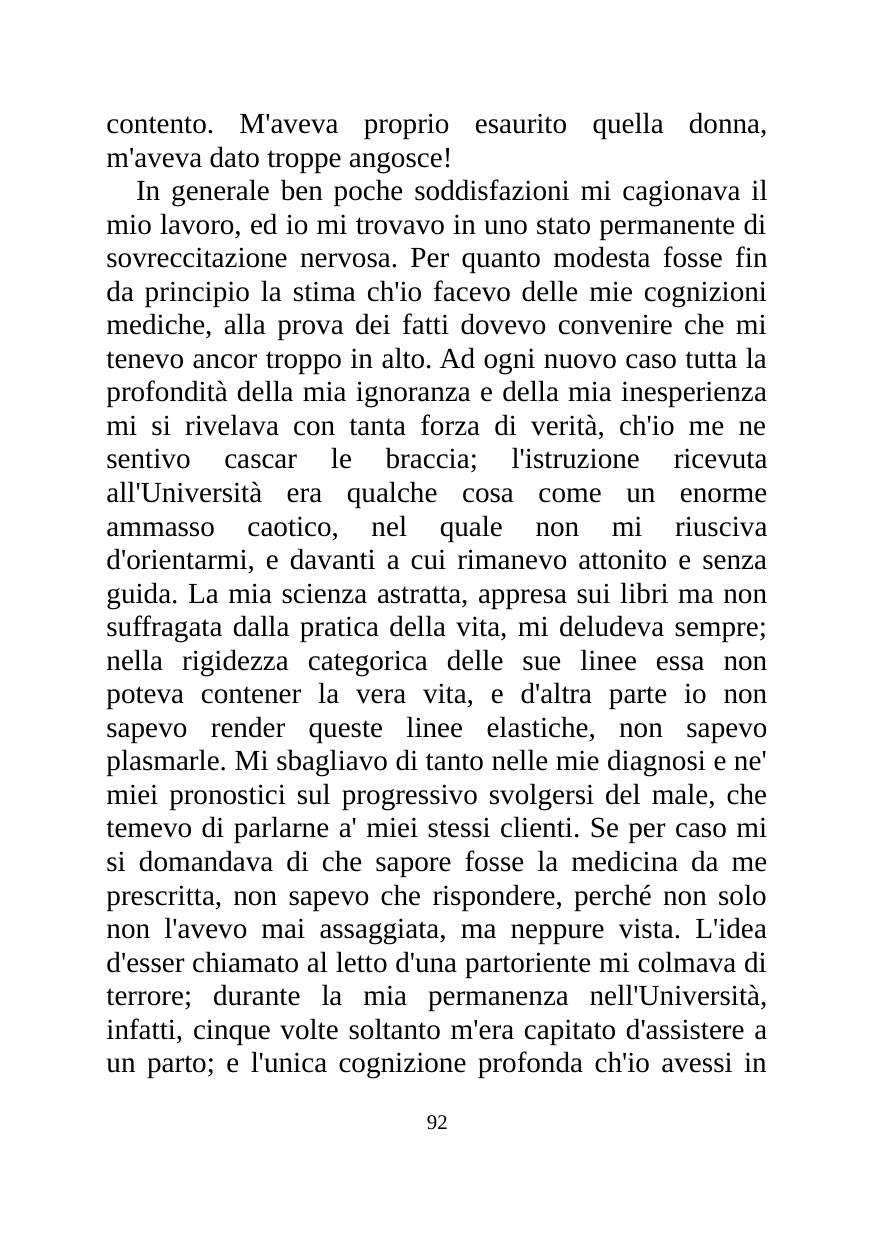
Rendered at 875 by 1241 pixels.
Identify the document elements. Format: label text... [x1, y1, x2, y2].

text In generale ben poche soddisfazioni mi cagionava il mio lavoro, ed io mi trovavo in uno stato permanente di sovreccitazione nervosa. Per quanto modesta fosse fin da principio la stima ch'io facevo delle mie cognizioni mediche, alla prova dei fatti dovevo convenire che mi tenevo ancor troppo in alto. Ad ogni nuovo caso tutta la profondità della mia ignoranza e della mia inesperienza mi si rivelava con tanta forza di verità, ch'io me ne sentivo cascar le braccia; l'istruzione ricevuta all'Università era qualche cosa come un enorme ammasso caotico, nel quale non mi riusciva d'orientarmi, e davanti a cui rimanevo attonito e senza guida. La mia scienza astratta, appresa sui libri ma non suffragata dalla pratica della vita, mi deludeva sempre; nella rigidezza categorica delle sue linee essa non poteva contener la vera vita, e d'altra parte io non sapevo render queste linee elastiche, non sapevo plasmarle. Mi sbagliavo di tanto nelle mie diagnosi e ne' miei pronostici sul progressivo svolgersi del male, che temevo di parlarne a' miei stessi clienti. Se per caso mi si domandava di che sapore fosse la medicina da me prescritta, non sapevo che rispondere, perché non solo non l'avevo mai assaggiata, ma neppure vista. L'idea d'esser chiamato al letto d'una partoriente mi colmava di terrore; durante la mia permanenza nell'Università, infatti, cinque volte soltanto m'era capitato d'assistere a un parto; e l'unica cognizione profonda ch'io avessi in [106, 173, 768, 1079]
text contento. M'aveva proprio esaurito quella donna, m'aveva dato troppe angosce! [106, 106, 768, 173]
